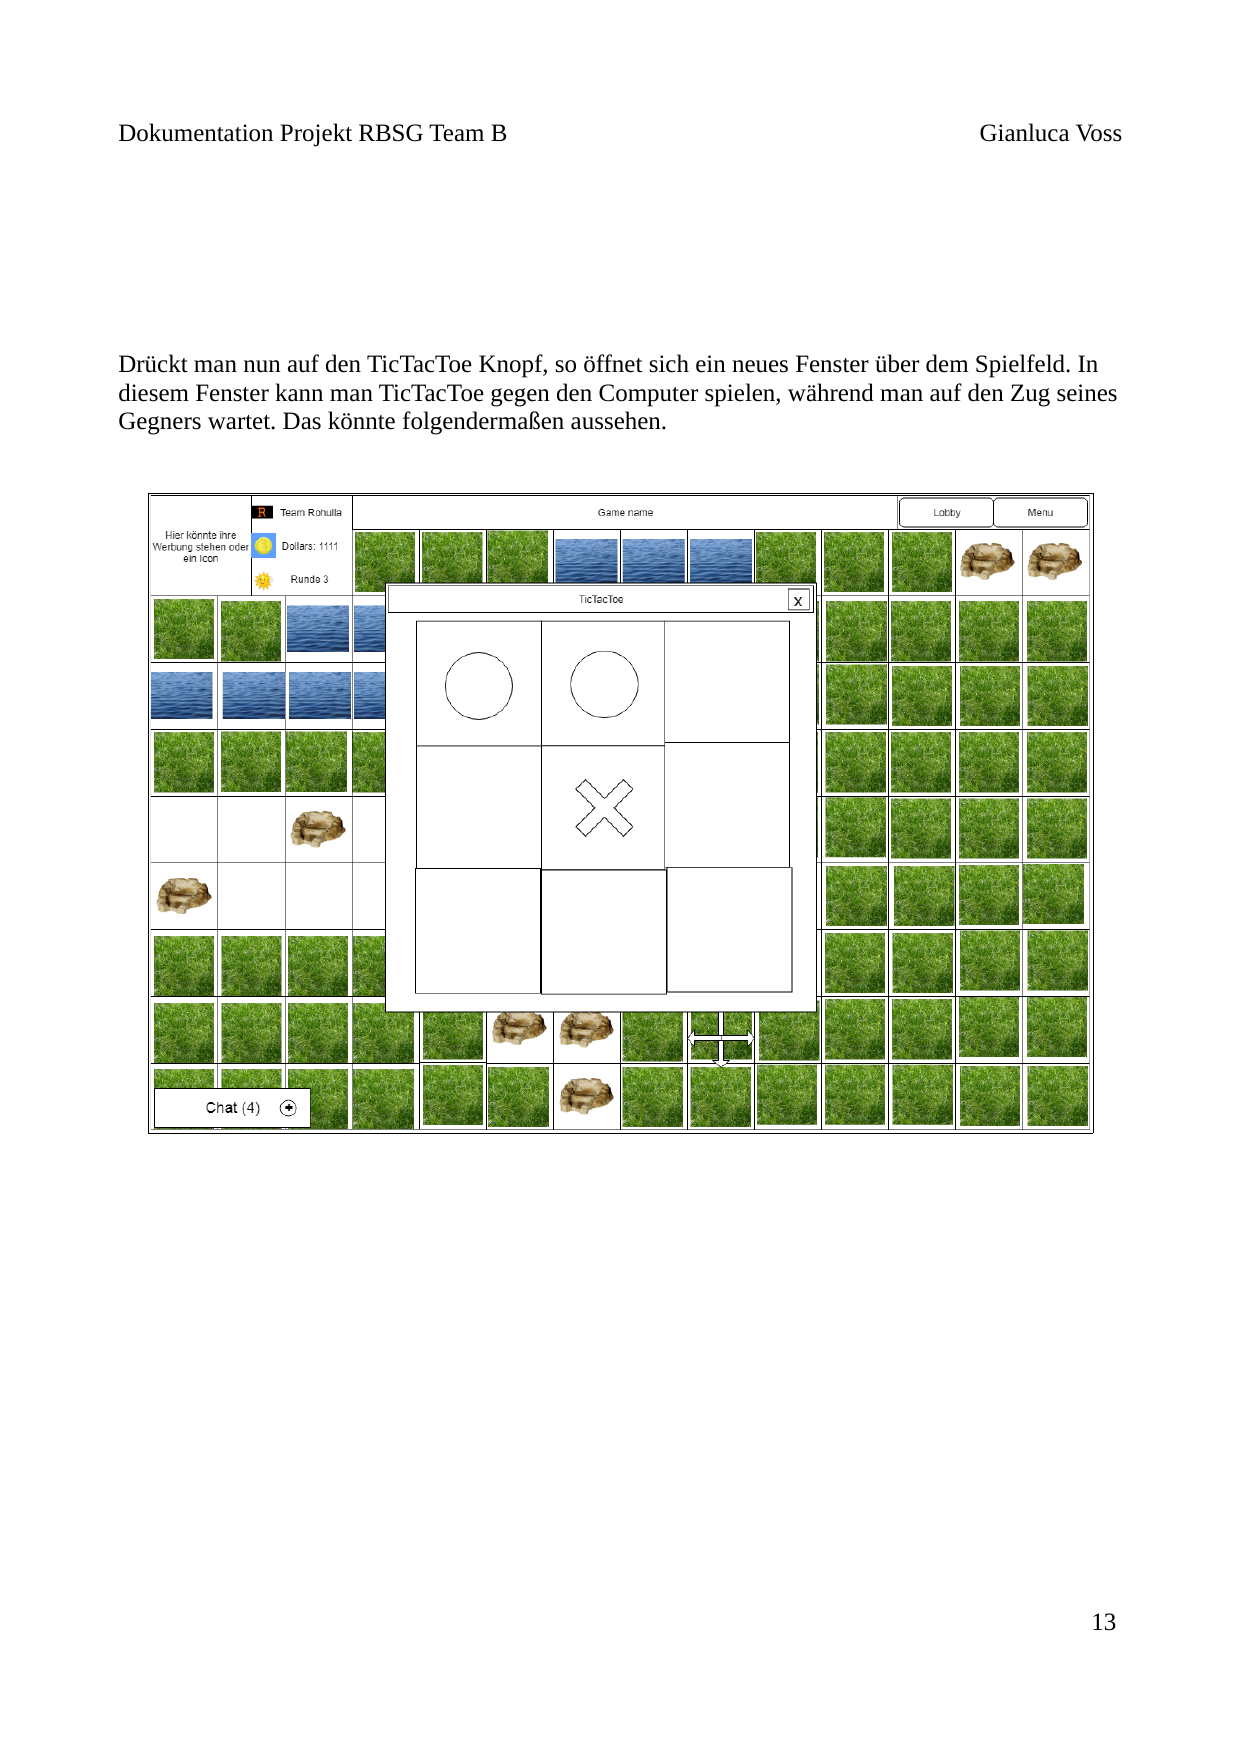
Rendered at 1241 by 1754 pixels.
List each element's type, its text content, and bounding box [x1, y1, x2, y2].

text Drückt man nun auf den TicTacToe Knopf, so öffnet sich ein neues Fenster über dem Spielfeld. In diesem Fenster kann man TicTacToe gegen den Computer spielen, während man auf den Zug seines Gegners wartet. Das könnte folgendermaßen aussehen. [118, 349, 1122, 435]
picture [150, 495, 1090, 1130]
